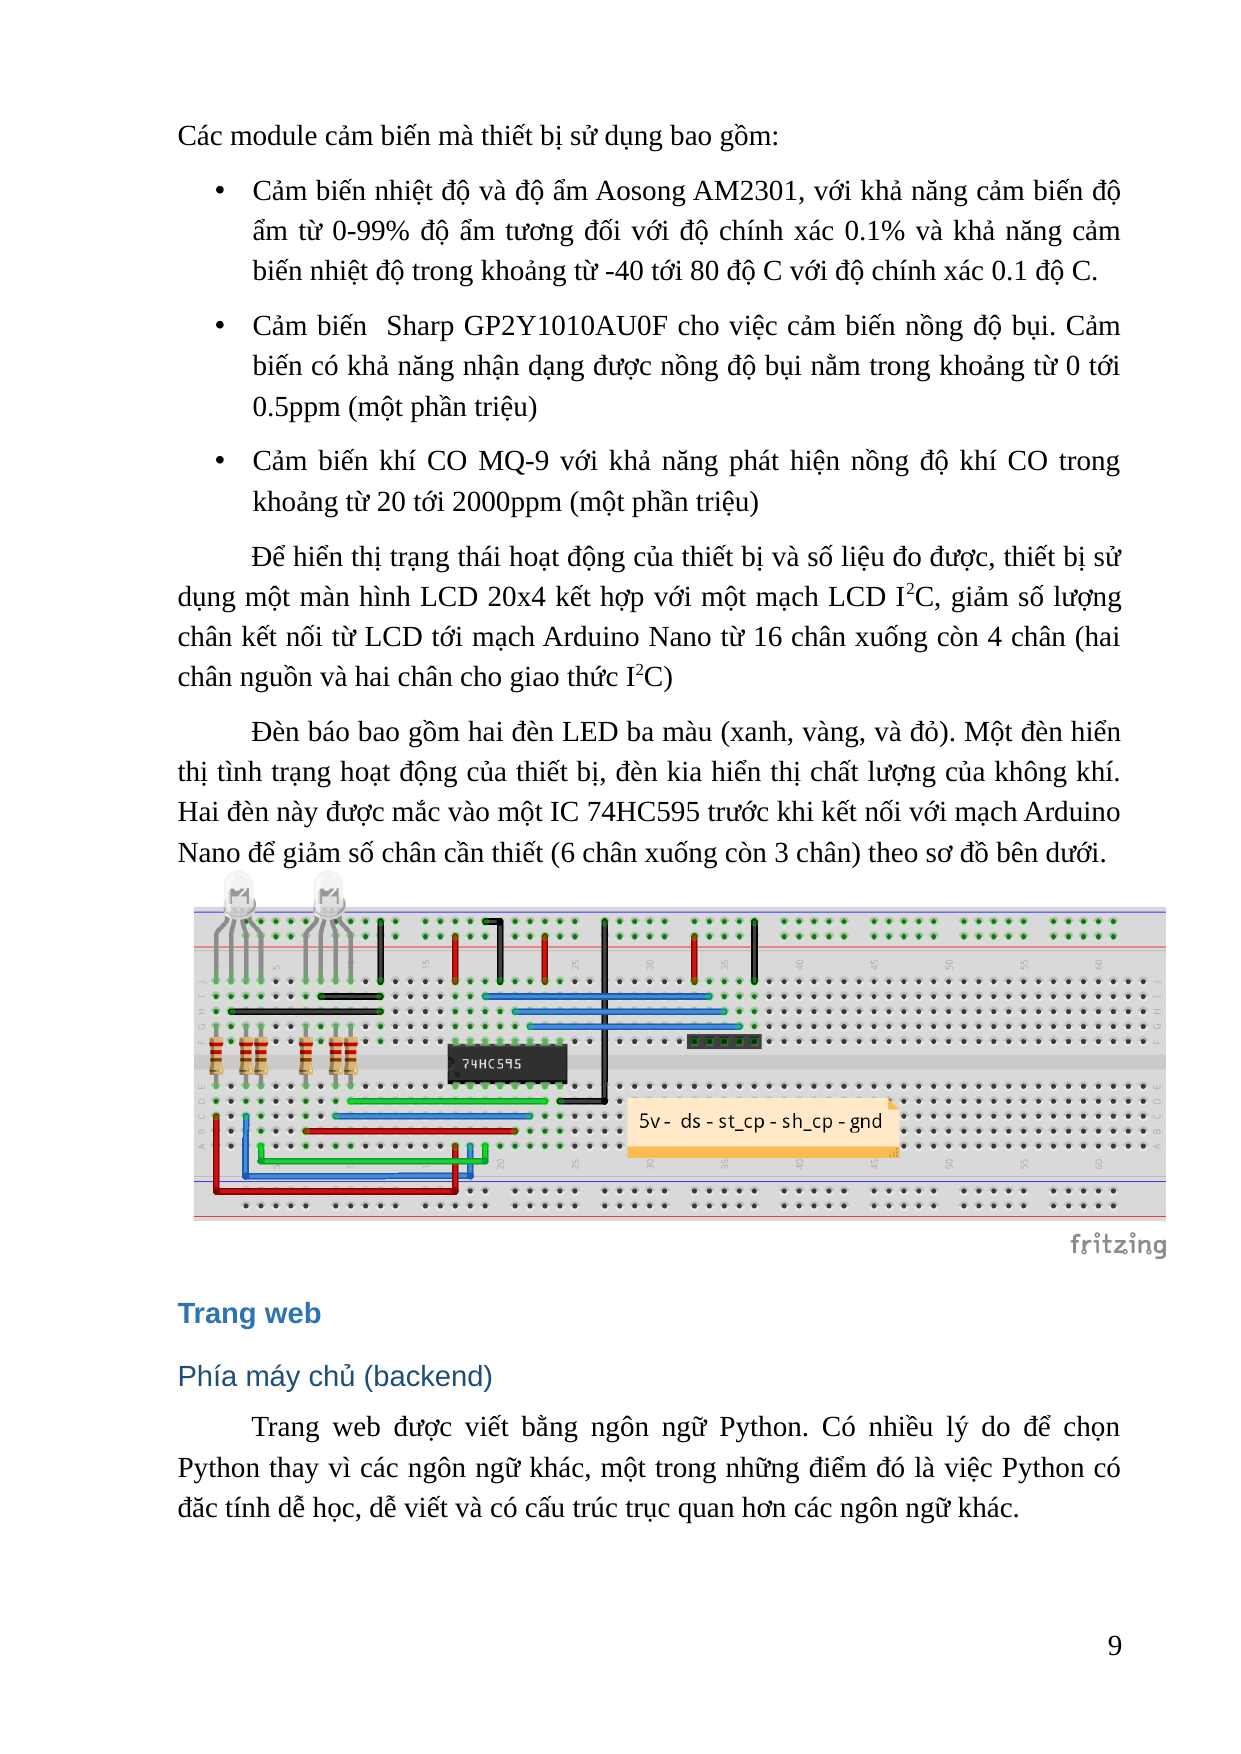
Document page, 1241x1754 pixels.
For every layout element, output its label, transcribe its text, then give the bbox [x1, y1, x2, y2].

list Cảm biến Sharp GP2Y1010AU0F cho việc cảm biến nồng độ bụi. Cảm biến có khả năng nhận dạng được nồng độ bụi nằm trong khoảng từ 0 tới 0.5ppm (một phần triệu) [215, 308, 1122, 422]
list Cảm biến nhiệt độ và độ ẩm Aosong AM2301, với khả năng cảm biến độ ẩm từ 0-99% độ ẩm tương đối với độ chính xác 0.1% và khả năng cảm biến nhiệt độ trong khoảng từ -40 tới 80 độ C với độ chính xác 0.1 độ C. [215, 173, 1122, 287]
text Trang web được viết bằng ngôn ngữ Python. Có nhiều lý do để chọn Python thay vì các ngôn ngữ khác, một trong những điểm đó là việc Python có đăc tính dễ học, dễ viết và có cấu trúc trục quan hơn các ngôn ngữ khác. [177, 1409, 1122, 1523]
subtitle Phía máy chủ (backend) [177, 1359, 1122, 1393]
text Để hiển thị trạng thái hoạt động của thiết bị và số liệu đo được, thiết bị sử dụng một màn hình LCD 20x4 kết hợp với một mạch LCD I2C, giảm số lượng chân kết nối từ LCD tới mạch Arduino Nano từ 16 chân xuống còn 4 chân (hai chân nguồn và hai chân cho giao thức I2C) [177, 539, 1122, 693]
text Các module cảm biến mà thiết bị sử dụng bao gồm: [177, 118, 1122, 152]
list Cảm biến khí CO MQ-9 với khả năng phát hiện nồng độ khí CO trong khoảng từ 20 tới 2000ppm (một phần triệu) [215, 443, 1122, 517]
text Đèn báo bao gồm hai đèn LED ba màu (xanh, vàng, và đỏ). Một đèn hiển thị tình trạng hoạt động của thiết bị, đèn kia hiển thị chất lượng của không khí. Hai đèn này được mắc vào một IC 74HC595 trước khi kết nối với mạch Arduino Nano để giảm số chân cần thiết (6 chân xuống còn 3 chân) theo sơ đồ bên dưới. [177, 714, 1122, 868]
subtitle Trang web [177, 1259, 1122, 1330]
picture [193, 870, 1169, 1259]
